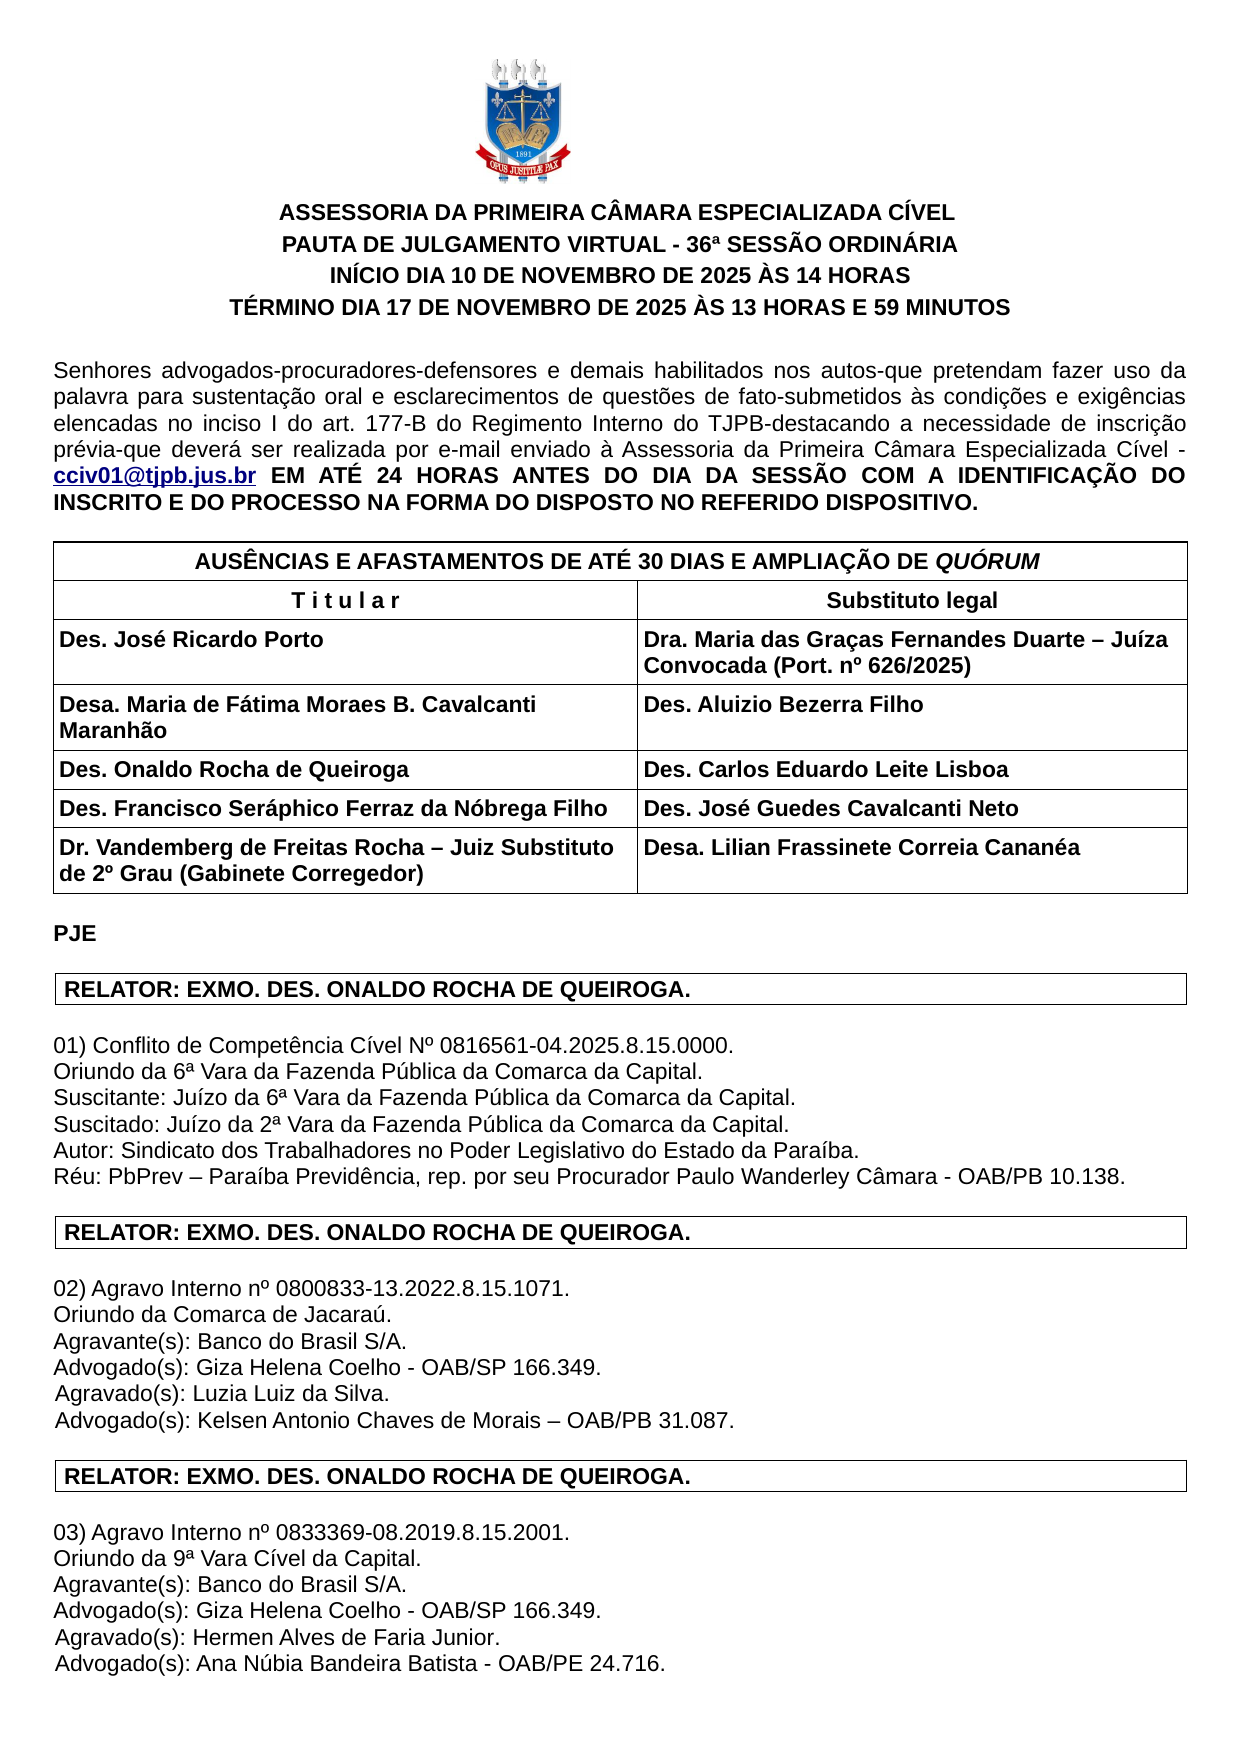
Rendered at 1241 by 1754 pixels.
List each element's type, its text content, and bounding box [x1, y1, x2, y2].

table_cell Dr. Vandemberg de Freitas Rocha – Juiz Substituto de 2º Grau (Gabinete Corregedor) [54, 828, 637, 892]
text Agravado(s): Luzia Luiz da Silva. [54, 1380, 1187, 1407]
text Oriundo da 9ª Vara Cível da Capital. [53, 1545, 1187, 1571]
table_cell Des. José Ricardo Porto [54, 620, 637, 684]
text Agravante(s): Banco do Brasil S/A. [53, 1328, 1187, 1354]
table_cell T i t u l a r [54, 581, 637, 619]
text Advogado(s): Giza Helena Coelho - OAB/SP 166.349. [53, 1354, 1187, 1380]
table_cell Desa. Lilian Frassinete Correia Cananéa [638, 828, 1187, 892]
text Oriundo da 6ª Vara da Fazenda Pública da Comarca da Capital. [53, 1058, 1187, 1084]
text PJE [53, 920, 1186, 946]
text PAUTA DE JULGAMENTO VIRTUAL - 36ª SESSÃO ORDINÁRIA [53, 231, 1187, 257]
text 03) Agravo Interno nº 0833369-08.2019.8.15.2001. [53, 1518, 1187, 1545]
text RELATOR: EXMO. DES. ONALDO ROCHA DE QUEIROGA. [56, 1461, 1186, 1491]
text Senhores advogados-procuradores-defensores e demais habilitados nos autos-que pretendam fazer uso da palavra para sustentação oral e esclarecimentos de questões de fato-submetidos às condições e exigências elencadas no inciso I do art. 177-B do Regimento Interno do TJPB-destacando a necessidade de inscrição prévia-que deverá ser realizada por e-mail enviado à Assessoria da Primeira Câmara Especializada Cível - cciv01@tjpb.jus.br EM ATÉ 24 HORAS ANTES DO DIA DA SESSÃO COM A IDENTIFICAÇÃO DO INSCRITO E DO PROCESSO NA FORMA DO DISPOSTO NO REFERIDO DISPOSITIVO. [53, 357, 1187, 515]
table_cell Desa. Maria de Fátima Moraes B. Cavalcanti Maranhão [54, 685, 637, 749]
text Advogado(s): Giza Helena Coelho - OAB/SP 166.349. [53, 1597, 1187, 1624]
text Suscitante: Juízo da 6ª Vara da Fazenda Pública da Comarca da Capital. [53, 1084, 992, 1111]
text Autor: Sindicato dos Trabalhadores no Poder Legislativo do Estado da Paraíba. [53, 1137, 992, 1163]
text 02) Agravo Interno nº 0800833-13.2022.8.15.1071. [53, 1275, 1187, 1301]
text Agravante(s): Banco do Brasil S/A. [53, 1571, 1187, 1597]
text 01) Conflito de Competência Cível Nº 0816561-04.2025.8.15.0000. [53, 1032, 992, 1058]
table_cell Substituto legal [638, 581, 1187, 619]
text Agravado(s): Hermen Alves de Faria Junior. [54, 1624, 1187, 1650]
text ASSESSORIA DA PRIMEIRA CÂMARA ESPECIALIZADA CÍVEL [53, 199, 1187, 226]
table_cell Des. Aluizio Bezerra Filho [638, 685, 1187, 749]
table_cell Des. Francisco Seráphico Ferraz da Nóbrega Filho [54, 790, 637, 827]
text Suscitado: Juízo da 2ª Vara da Fazenda Pública da Comarca da Capital. [53, 1111, 992, 1137]
table_header AUSÊNCIAS E AFASTAMENTOS DE ATÉ 30 DIAS E AMPLIAÇÃO DE QUÓRUM [54, 543, 1187, 580]
text Oriundo da Comarca de Jacaraú. [53, 1301, 1187, 1328]
table_cell Des. José Guedes Cavalcanti Neto [638, 790, 1187, 827]
text INÍCIO DIA 10 DE NOVEMBRO DE 2025 ÀS 14 HORAS [53, 262, 1187, 289]
text Advogado(s): Ana Núbia Bandeira Batista - OAB/PE 24.716. [54, 1650, 1187, 1677]
table_cell Des. Onaldo Rocha de Queiroga [54, 751, 637, 788]
table_cell Dra. Maria das Graças Fernandes Duarte – Juíza Convocada (Port. nº 626/2025) [638, 620, 1187, 684]
table_cell Des. Carlos Eduardo Leite Lisboa [638, 751, 1187, 788]
text TÉRMINO DIA 17 DE NOVEMBRO DE 2025 ÀS 13 HORAS E 59 MINUTOS [53, 294, 1187, 320]
picture [472, 56, 574, 187]
text RELATOR: EXMO. DES. ONALDO ROCHA DE QUEIROGA. [56, 1217, 1186, 1248]
text Advogado(s): Kelsen Antonio Chaves de Morais – OAB/PB 31.087. [54, 1407, 1187, 1433]
text Réu: PbPrev – Paraíba Previdência, rep. por seu Procurador Paulo Wanderley Câmara - OAB/PB 10.138. [53, 1163, 1181, 1190]
text RELATOR: EXMO. DES. ONALDO ROCHA DE QUEIROGA. [56, 974, 1186, 1004]
